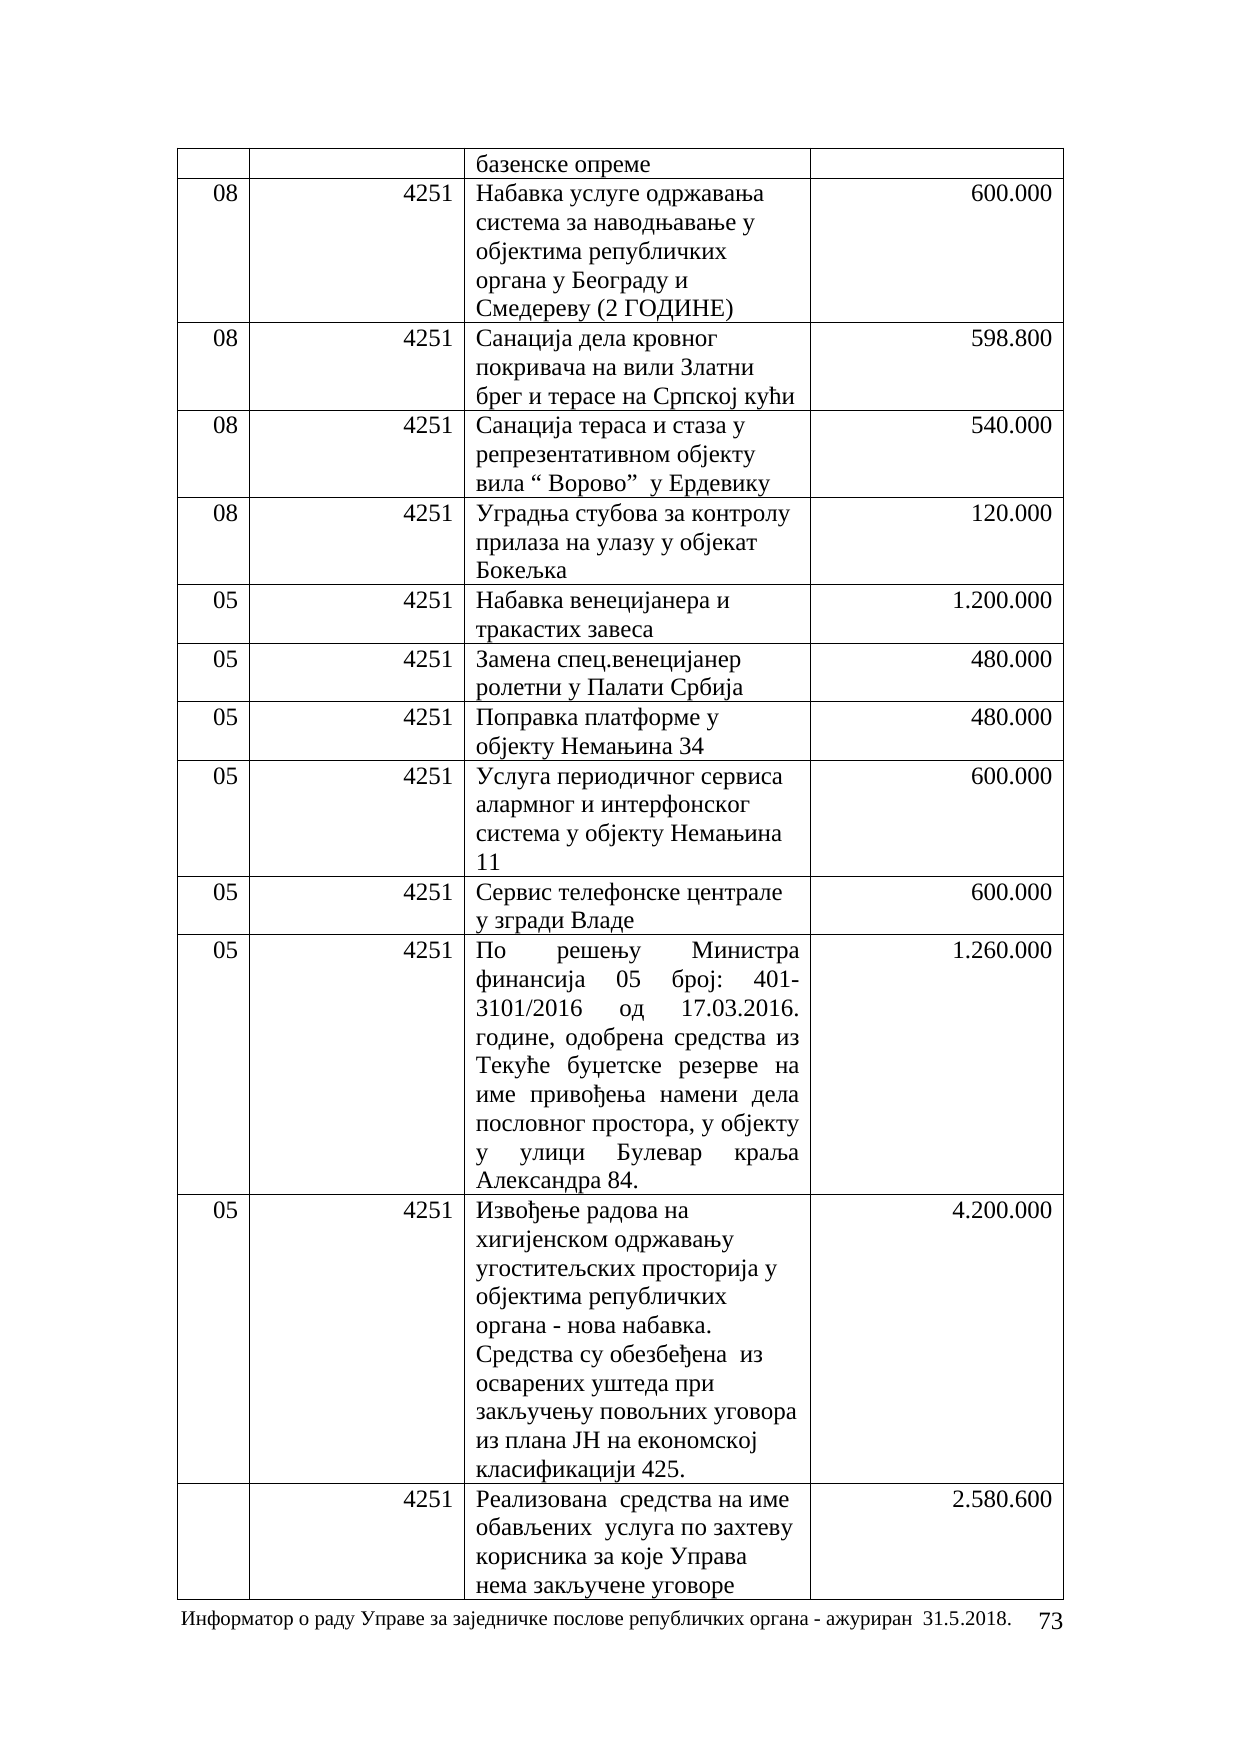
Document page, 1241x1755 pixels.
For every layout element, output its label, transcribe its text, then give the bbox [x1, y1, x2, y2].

table_cell 480.000 [811, 702, 1063, 760]
table_cell 4251 [250, 877, 464, 934]
table_cell 4251 [250, 179, 464, 322]
table_cell [811, 149, 1063, 177]
table_cell [178, 149, 249, 177]
table_cell Замена спец.венецијанер ролетни у Палати Србија [465, 644, 810, 701]
table_cell Санација тераса и стаза у репрезентативном објекту вила “ Ворово” у Ердевику [465, 411, 810, 497]
table_cell Набавка услуге одржавања система за наводњавање у објектима републичких органа у Београду и Смедереву (2 ГОДИНЕ) [465, 179, 810, 322]
table_cell 4251 [250, 323, 464, 409]
table_cell Санација дела кровног покривача на вили Златни брег и терасе на Српској кући [465, 323, 810, 409]
table_cell [178, 1484, 249, 1599]
table_cell 4251 [250, 498, 464, 584]
table_cell 480.000 [811, 644, 1063, 701]
table_cell Сервис телефонске централе у згради Владе [465, 877, 810, 934]
table_cell 08 [178, 411, 249, 497]
table_cell 4251 [250, 761, 464, 876]
table_cell 05 [178, 877, 249, 934]
table_cell Набавка венецијанера и тракастих завеса [465, 585, 810, 643]
table_cell 1.260.000 [811, 935, 1063, 1194]
table_cell Уградња стубова за контролу прилаза на улазу у објекат Бокељка [465, 498, 810, 584]
table_cell 4251 [250, 1484, 464, 1599]
table_cell 120.000 [811, 498, 1063, 584]
table_cell [250, 149, 464, 177]
table_cell 540.000 [811, 411, 1063, 497]
table_cell 600.000 [811, 877, 1063, 934]
table_cell 2.580.600 [811, 1484, 1063, 1599]
table_cell 4251 [250, 702, 464, 760]
table_cell Поправка платформе у објекту Немањина 34 [465, 702, 810, 760]
table_cell 05 [178, 585, 249, 643]
table_cell 598.800 [811, 323, 1063, 409]
table_cell 4251 [250, 935, 464, 1194]
table_cell 08 [178, 323, 249, 409]
table_cell 4251 [250, 1195, 464, 1483]
table_cell 05 [178, 761, 249, 876]
table_cell 1.200.000 [811, 585, 1063, 643]
table_cell 05 [178, 1195, 249, 1483]
table_cell 600.000 [811, 761, 1063, 876]
table_cell По решењу Министра финансија 05 број: 401-3101/2016 од 17.03.2016. године, одобрена средства из Текуће буџетске резерве на име привођења намени дела пословног простора, у објекту у улици Булевар краља Александра 84. [465, 935, 810, 1194]
table_cell 05 [178, 935, 249, 1194]
table_cell 600.000 [811, 179, 1063, 322]
table_cell 4251 [250, 411, 464, 497]
table_cell 4251 [250, 644, 464, 701]
table_cell 08 [178, 179, 249, 322]
table_cell 08 [178, 498, 249, 584]
table_cell 05 [178, 644, 249, 701]
table_cell 4251 [250, 585, 464, 643]
table_cell Извођење радова на хигијенском одржавању угоститељских просторија у објектима републичких органа - нова набавка. Средства су обезбеђена из осварених уштеда при закључењу повољних уговора из плана ЈН на економској класификацији 425. [465, 1195, 810, 1483]
table_cell Услуга периодичног сервиса алармног и интерфонског система у објекту Немањина 11 [465, 761, 810, 876]
table_cell 05 [178, 702, 249, 760]
table_cell Реализована средства на име обављених услуга по захтеву корисника за које Управа нема закључене уговоре [465, 1484, 810, 1599]
table_cell базенске опреме [465, 149, 810, 177]
table_cell 4.200.000 [811, 1195, 1063, 1483]
